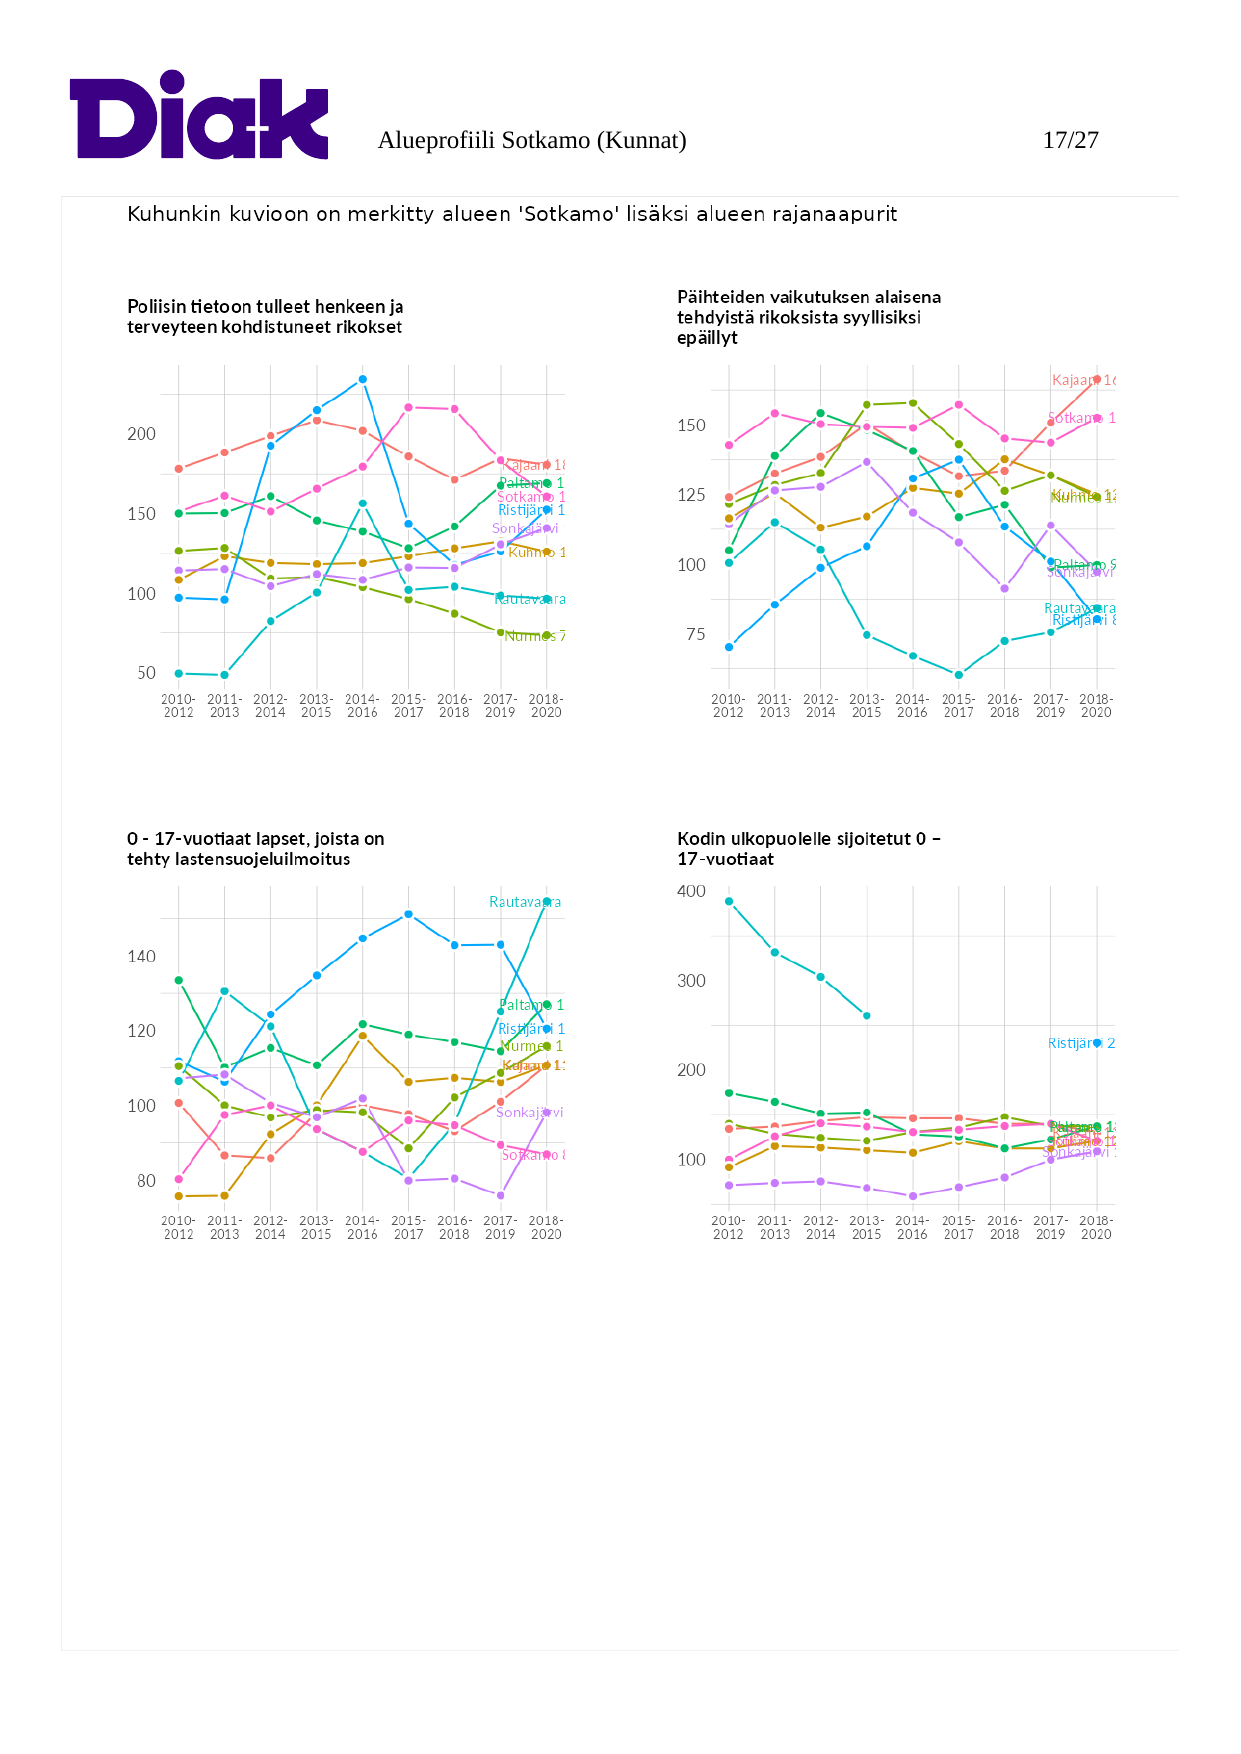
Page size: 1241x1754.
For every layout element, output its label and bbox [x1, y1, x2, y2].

picture [61, 196, 1179, 1651]
